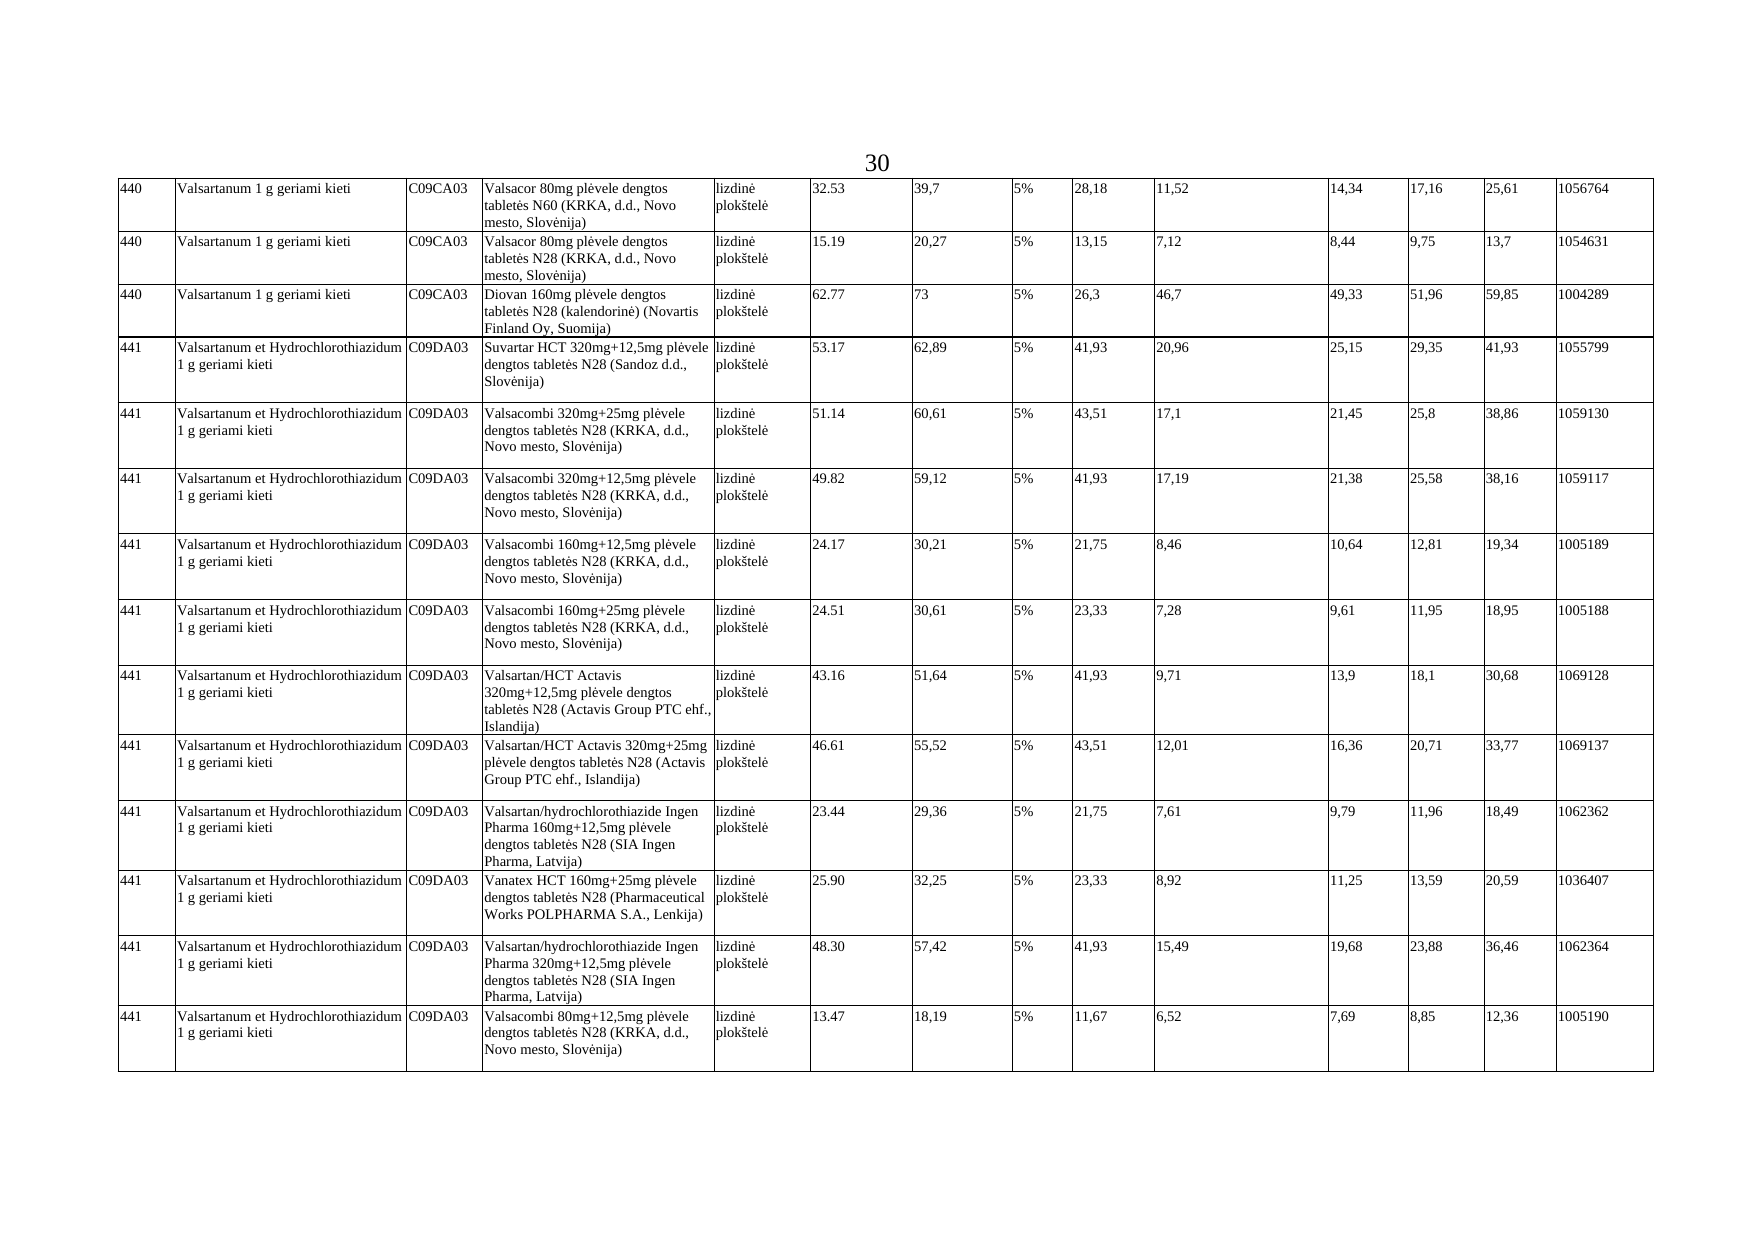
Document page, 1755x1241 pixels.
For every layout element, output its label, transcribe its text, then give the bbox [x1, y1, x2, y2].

table_cell C09DA03 [407, 338, 482, 402]
table_cell Valsartanum et Hydrochlorothiazidum 1 g geriami kieti [176, 666, 406, 734]
table_cell 20,59 [1485, 871, 1556, 935]
table_cell 441 [119, 338, 175, 402]
table_cell 9,79 [1329, 801, 1408, 869]
table_cell Vanatex HCT 160mg+25mg plėvele dengtos tabletės N28 (Pharmaceutical Works POLPHARMA S.A., Lenkija) [483, 871, 714, 935]
table_cell 1059130 [1557, 403, 1653, 468]
table_cell 10,64 [1329, 534, 1408, 599]
table_cell C09DA03 [407, 1006, 482, 1071]
table_cell 1062364 [1557, 936, 1653, 1005]
table_cell 5% [1013, 534, 1072, 599]
table_cell Valsacombi 320mg+12,5mg plėvele dengtos tabletės N28 (KRKA, d.d., Novo mesto, Slovėnija) [483, 469, 714, 533]
table_cell lizdinė plokštelė [715, 403, 810, 468]
table_cell 41,93 [1073, 469, 1154, 533]
table_cell 30,21 [913, 534, 1012, 599]
table_cell 41,93 [1073, 666, 1154, 734]
table_cell 8,44 [1329, 232, 1408, 283]
table_cell C09DA03 [407, 801, 482, 869]
table_cell 25,61 [1485, 179, 1556, 231]
table_cell C09DA03 [407, 871, 482, 935]
table_cell Valsartanum 1 g geriami kieti [176, 179, 406, 231]
table_cell 441 [119, 403, 175, 468]
table_cell 11,95 [1409, 600, 1484, 664]
table_cell 11,52 [1155, 179, 1328, 231]
table_cell C09DA03 [407, 666, 482, 734]
table_cell C09DA03 [407, 469, 482, 533]
table_cell 17,19 [1155, 469, 1328, 533]
table_cell 13,59 [1409, 871, 1484, 935]
table_cell 51,64 [913, 666, 1012, 734]
table_cell 5% [1013, 1006, 1072, 1071]
table_cell 21,75 [1073, 801, 1154, 869]
table_cell 5% [1013, 285, 1072, 336]
table_cell 441 [119, 666, 175, 734]
table_cell 24.51 [811, 600, 912, 664]
table_cell Valsartanum et Hydrochlorothiazidum 1 g geriami kieti [176, 600, 406, 664]
table_cell 9,71 [1155, 666, 1328, 734]
table_cell 5% [1013, 666, 1072, 734]
table_cell 46,7 [1155, 285, 1328, 336]
table_cell 9,61 [1329, 600, 1408, 664]
table_cell 41,93 [1073, 338, 1154, 402]
table_cell C09DA03 [407, 735, 482, 800]
table_cell 59,85 [1485, 285, 1556, 336]
table_cell 7,61 [1155, 801, 1328, 869]
table_cell 25,8 [1409, 403, 1484, 468]
table_cell C09CA03 [407, 285, 482, 336]
table_cell lizdinė plokštelė [715, 179, 810, 231]
table_cell 18,19 [913, 1006, 1012, 1071]
table_cell 20,71 [1409, 735, 1484, 800]
table_cell 25,15 [1329, 338, 1408, 402]
table_cell 1005189 [1557, 534, 1653, 599]
table_cell 441 [119, 469, 175, 533]
table_cell 1056764 [1557, 179, 1653, 231]
table_cell 29,36 [913, 801, 1012, 869]
table_cell 5% [1013, 179, 1072, 231]
table_cell Valsacombi 80mg+12,5mg plėvele dengtos tabletės N28 (KRKA, d.d., Novo mesto, Slovėnija) [483, 1006, 714, 1071]
table_cell Valsartanum 1 g geriami kieti [176, 285, 406, 336]
table_cell lizdinė plokštelė [715, 666, 810, 734]
table_cell 21,38 [1329, 469, 1408, 533]
table_cell Valsartan/HCT Actavis 320mg+25mg plėvele dengtos tabletės N28 (Actavis Group PTC ehf., Islandija) [483, 735, 714, 800]
table_cell 38,86 [1485, 403, 1556, 468]
table_cell 1004289 [1557, 285, 1653, 336]
table_cell 8,92 [1155, 871, 1328, 935]
table_cell 18,1 [1409, 666, 1484, 734]
table_cell 23,88 [1409, 936, 1484, 1005]
table_cell 5% [1013, 936, 1072, 1005]
table_cell 5% [1013, 735, 1072, 800]
table_cell 1062362 [1557, 801, 1653, 869]
table_cell Suvartar HCT 320mg+12,5mg plėvele dengtos tabletės N28 (Sandoz d.d., Slovėnija) [483, 338, 714, 402]
table_cell 11,96 [1409, 801, 1484, 869]
table_cell 1069128 [1557, 666, 1653, 734]
table_cell Valsacombi 160mg+12,5mg plėvele dengtos tabletės N28 (KRKA, d.d., Novo mesto, Slovėnija) [483, 534, 714, 599]
table_cell 13,9 [1329, 666, 1408, 734]
table_cell 43,51 [1073, 403, 1154, 468]
table_cell Valsartan/hydrochlorothiazide Ingen Pharma 320mg+12,5mg plėvele dengtos tabletės N28 (SIA Ingen Pharma, Latvija) [483, 936, 714, 1005]
table_cell 12,36 [1485, 1006, 1556, 1071]
table_cell 440 [119, 285, 175, 336]
table_cell 30,61 [913, 600, 1012, 664]
table_cell 48.30 [811, 936, 912, 1005]
table_cell 23,33 [1073, 600, 1154, 664]
table_cell 1055799 [1557, 338, 1653, 402]
table_cell 23.44 [811, 801, 912, 869]
table_cell 25.90 [811, 871, 912, 935]
table_cell Valsartanum et Hydrochlorothiazidum 1 g geriami kieti [176, 871, 406, 935]
table_cell lizdinė plokštelė [715, 600, 810, 664]
table_cell 38,16 [1485, 469, 1556, 533]
table_cell 17,1 [1155, 403, 1328, 468]
table_cell Valsartanum et Hydrochlorothiazidum 1 g geriami kieti [176, 469, 406, 533]
table_cell Valsartanum et Hydrochlorothiazidum 1 g geriami kieti [176, 534, 406, 599]
table_cell 24.17 [811, 534, 912, 599]
table_cell 28,18 [1073, 179, 1154, 231]
table_cell Valsacor 80mg plėvele dengtos tabletės N28 (KRKA, d.d., Novo mesto, Slovėnija) [483, 232, 714, 283]
table_cell 6,52 [1155, 1006, 1328, 1071]
table_cell 43.16 [811, 666, 912, 734]
table_cell lizdinė plokštelė [715, 1006, 810, 1071]
table_cell C09DA03 [407, 403, 482, 468]
table_cell 1036407 [1557, 871, 1653, 935]
table_cell 9,75 [1409, 232, 1484, 283]
table_cell 62,89 [913, 338, 1012, 402]
table_cell 441 [119, 600, 175, 664]
table_cell 7,69 [1329, 1006, 1408, 1071]
table_cell 440 [119, 232, 175, 283]
table_cell 51,96 [1409, 285, 1484, 336]
table_cell Valsartanum et Hydrochlorothiazidum 1 g geriami kieti [176, 1006, 406, 1071]
table_cell 21,75 [1073, 534, 1154, 599]
table_cell 8,85 [1409, 1006, 1484, 1071]
table_cell Valsacombi 320mg+25mg plėvele dengtos tabletės N28 (KRKA, d.d., Novo mesto, Slovėnija) [483, 403, 714, 468]
table_cell 5% [1013, 232, 1072, 283]
table_cell lizdinė plokštelė [715, 469, 810, 533]
table_cell 15.19 [811, 232, 912, 283]
table_cell 5% [1013, 338, 1072, 402]
table_cell 30,68 [1485, 666, 1556, 734]
table_cell 36,46 [1485, 936, 1556, 1005]
table_cell Valsartan/hydrochlorothiazide Ingen Pharma 160mg+12,5mg plėvele dengtos tabletės N28 (SIA Ingen Pharma, Latvija) [483, 801, 714, 869]
table_cell 5% [1013, 600, 1072, 664]
table_cell 26,3 [1073, 285, 1154, 336]
table_cell 5% [1013, 871, 1072, 935]
table_cell 11,67 [1073, 1006, 1154, 1071]
table_cell Valsartanum 1 g geriami kieti [176, 232, 406, 283]
table_cell Valsacor 80mg plėvele dengtos tabletės N60 (KRKA, d.d., Novo mesto, Slovėnija) [483, 179, 714, 231]
table_cell 12,81 [1409, 534, 1484, 599]
table_cell 20,27 [913, 232, 1012, 283]
table_cell 60,61 [913, 403, 1012, 468]
table_cell 57,42 [913, 936, 1012, 1005]
table_cell 440 [119, 179, 175, 231]
table_cell Valsacombi 160mg+25mg plėvele dengtos tabletės N28 (KRKA, d.d., Novo mesto, Slovėnija) [483, 600, 714, 664]
table_cell 8,46 [1155, 534, 1328, 599]
table_cell 1059117 [1557, 469, 1653, 533]
table_cell 39,7 [913, 179, 1012, 231]
table_cell 5% [1013, 801, 1072, 869]
table_cell 20,96 [1155, 338, 1328, 402]
table_cell Valsartanum et Hydrochlorothiazidum 1 g geriami kieti [176, 801, 406, 869]
table_cell 14,34 [1329, 179, 1408, 231]
table_cell lizdinė plokštelė [715, 232, 810, 283]
table_cell 1005190 [1557, 1006, 1653, 1071]
table_cell lizdinė plokštelė [715, 338, 810, 402]
table_cell 13,7 [1485, 232, 1556, 283]
table_cell 441 [119, 735, 175, 800]
table_cell 41,93 [1485, 338, 1556, 402]
table_cell 46.61 [811, 735, 912, 800]
table_cell 18,49 [1485, 801, 1556, 869]
table_cell Valsartan/HCT Actavis 320mg+12,5mg plėvele dengtos tabletės N28 (Actavis Group PTC ehf., Islandija) [483, 666, 714, 734]
table_cell lizdinė plokštelė [715, 534, 810, 599]
table_cell 59,12 [913, 469, 1012, 533]
table_cell 33,77 [1485, 735, 1556, 800]
table_cell Valsartanum et Hydrochlorothiazidum 1 g geriami kieti [176, 936, 406, 1005]
table_cell Valsartanum et Hydrochlorothiazidum 1 g geriami kieti [176, 735, 406, 800]
table_cell 29,35 [1409, 338, 1484, 402]
table_cell 55,52 [913, 735, 1012, 800]
table_cell 25,58 [1409, 469, 1484, 533]
table_cell 19,68 [1329, 936, 1408, 1005]
table_cell 62.77 [811, 285, 912, 336]
table_cell C09DA03 [407, 600, 482, 664]
table_cell C09CA03 [407, 179, 482, 231]
table_cell C09DA03 [407, 534, 482, 599]
table_cell 23,33 [1073, 871, 1154, 935]
table_cell C09DA03 [407, 936, 482, 1005]
table_cell 1069137 [1557, 735, 1653, 800]
table_cell 7,12 [1155, 232, 1328, 283]
table_cell 32,25 [913, 871, 1012, 935]
table_cell 5% [1013, 469, 1072, 533]
table_cell 441 [119, 534, 175, 599]
table_cell lizdinė plokštelė [715, 936, 810, 1005]
table_cell 43,51 [1073, 735, 1154, 800]
table_cell 12,01 [1155, 735, 1328, 800]
table_cell 441 [119, 936, 175, 1005]
table_cell lizdinė plokštelė [715, 285, 810, 336]
table_cell 15,49 [1155, 936, 1328, 1005]
table_cell 13.47 [811, 1006, 912, 1071]
table_cell Valsartanum et Hydrochlorothiazidum 1 g geriami kieti [176, 338, 406, 402]
table_cell 49,33 [1329, 285, 1408, 336]
table_cell 18,95 [1485, 600, 1556, 664]
table_cell 16,36 [1329, 735, 1408, 800]
table_cell 21,45 [1329, 403, 1408, 468]
table_cell 1005188 [1557, 600, 1653, 664]
table_cell 19,34 [1485, 534, 1556, 599]
table_cell 441 [119, 801, 175, 869]
table_cell 7,28 [1155, 600, 1328, 664]
table_cell 1054631 [1557, 232, 1653, 283]
table_cell 13,15 [1073, 232, 1154, 283]
table_cell 41,93 [1073, 936, 1154, 1005]
table_cell lizdinė plokštelė [715, 801, 810, 869]
table_cell lizdinė plokštelė [715, 871, 810, 935]
table_cell C09CA03 [407, 232, 482, 283]
table_cell Valsartanum et Hydrochlorothiazidum 1 g geriami kieti [176, 403, 406, 468]
table_cell Diovan 160mg plėvele dengtos tabletės N28 (kalendorinė) (Novartis Finland Oy, Suomija) [483, 285, 714, 336]
table_cell 73 [913, 285, 1012, 336]
table_cell 5% [1013, 403, 1072, 468]
table_cell 17,16 [1409, 179, 1484, 231]
table_cell 441 [119, 1006, 175, 1071]
table_cell 51.14 [811, 403, 912, 468]
table_cell 49.82 [811, 469, 912, 533]
table_cell 53.17 [811, 338, 912, 402]
table_cell 11,25 [1329, 871, 1408, 935]
table_cell lizdinė plokštelė [715, 735, 810, 800]
table_cell 32.53 [811, 179, 912, 231]
table_cell 441 [119, 871, 175, 935]
